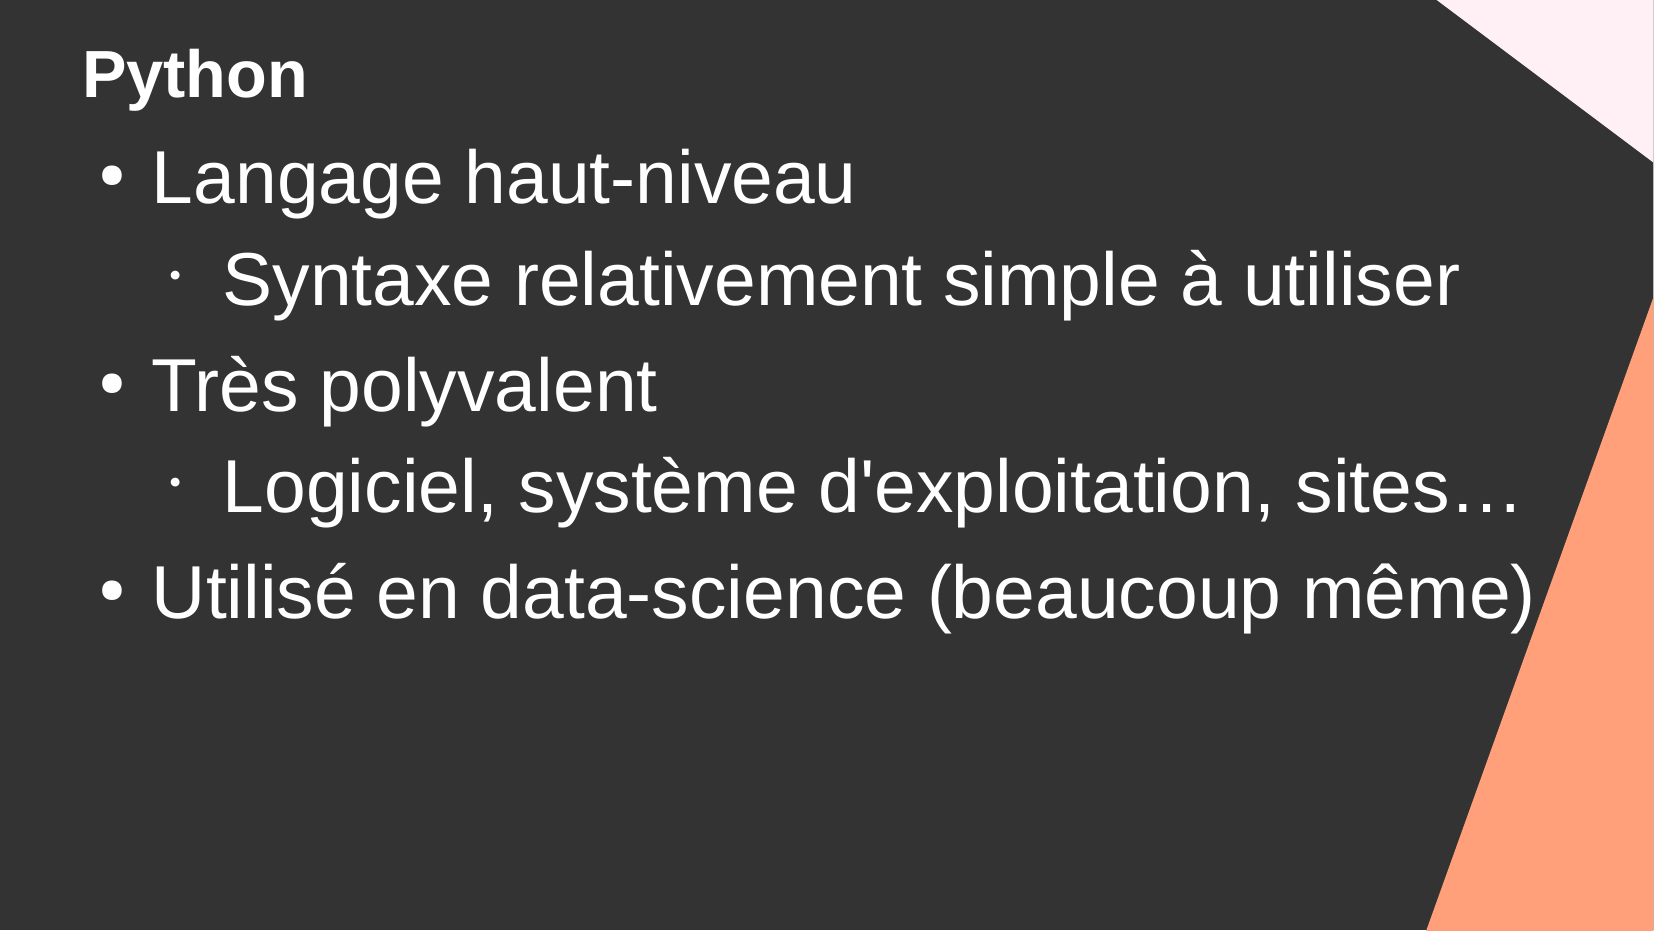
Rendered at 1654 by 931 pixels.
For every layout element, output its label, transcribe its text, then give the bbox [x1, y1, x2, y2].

text_box [1436, 0, 1654, 163]
text_box [1426, 295, 1654, 931]
list Langage haut-niveau Syntaxe relativement simple à utiliser Très polyvalent Logiciel, système d'exploitation, sites… Utilisé en data-science (beaucoup même) [80, 135, 1560, 815]
title Python [82, 37, 1571, 115]
